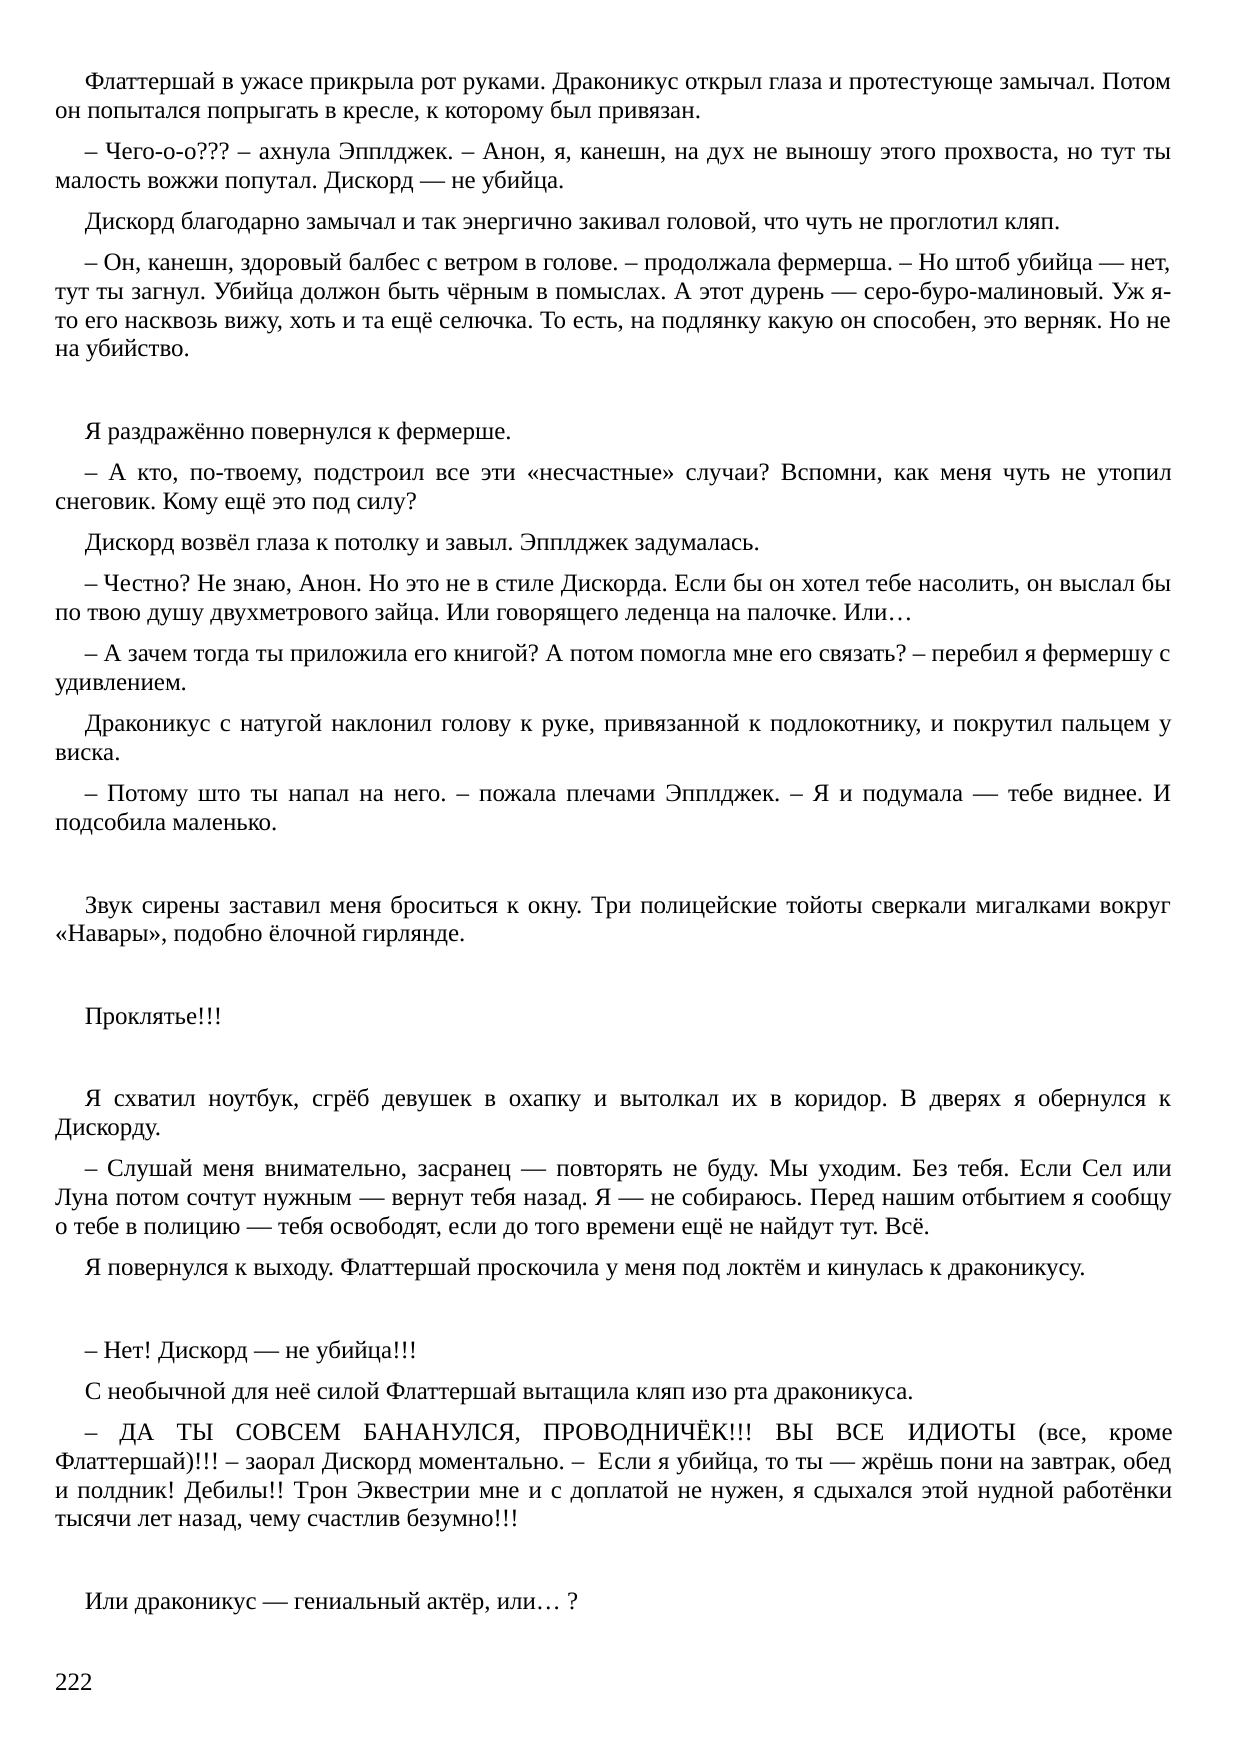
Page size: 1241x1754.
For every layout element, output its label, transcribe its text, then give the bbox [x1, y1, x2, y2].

text – А кто, по-твоему, подстроил все эти «несчастные» случаи? Вспомни, как меня чуть не утопил снеговик. Кому ещё это под силу? [55, 457, 1173, 515]
text – Слушай меня внимательно, засранец — повторять не буду. Мы уходим. Без тебя. Если Сел или Луна потом сочтут нужным — вернут тебя назад. Я — не собираюсь. Перед нашим отбытием я сообщу о тебе в полицию — тебя освободят, если до того времени ещё не найдут тут. Всё. [55, 1153, 1173, 1240]
text – Честно? Не знаю, Анон. Но это не в стиле Дискорда. Если бы он хотел тебе насолить, он выслал бы по твою душу двухметрового зайца. Или говорящего леденца на палочке. Или… [55, 568, 1173, 626]
text – ДА ТЫ СОВСЕМ БАНАНУЛСЯ, ПРОВОДНИЧЁК!!! ВЫ ВСЕ ИДИОТЫ (все, кроме Флаттершай)!!! – заорал Дискорд моментально. – Если я убийца, то ты — жрёшь пони на завтрак, обед и полдник! Дебилы!! Трон Эквестрии мне и с доплатой не нужен, я сдыхался этой нудной работёнки тысячи лет назад, чему счастлив безумно!!! [55, 1417, 1173, 1532]
text – Нет! Дискорд — не убийца!!! [55, 1335, 1173, 1363]
text Дискорд благодарно замычал и так энергично закивал головой, что чуть не проглотил кляп. [55, 206, 1173, 235]
text Я повернулся к выходу. Флаттершай проскочила у меня под локтём и кинулась к драконикусу. [55, 1252, 1173, 1281]
text Я схватил ноутбук, сгрёб девушек в охапку и вытолкал их в коридор. В дверях я обернулся к Дискорду. [55, 1083, 1173, 1141]
text – Чего-о-о??? – ахнула Эпплджек. – Анон, я, канешн, на дух не выношу этого прохвоста, но тут ты малость вожжи попутал. Дискорд — не убийца. [55, 136, 1173, 193]
text – Он, канешн, здоровый балбес с ветром в голове. – продолжала фермерша. – Но штоб убийца — нет, тут ты загнул. Убийца должон быть чёрным в помыслах. А этот дурень — серо-буро-малиновый. Уж я-то его насквозь вижу, хоть и та ещё селючка. То есть, на подлянку какую он способен, это верняк. Но не на убийство. [55, 247, 1173, 362]
text Дискорд возвёл глаза к потолку и завыл. Эпплджек задумалась. [55, 527, 1173, 556]
text Проклятье!!! [55, 1001, 1173, 1030]
text Флаттершай в ужасе прикрыла рот руками. Драконикус открыл глаза и протестующе замычал. Потом он попытался попрыгать в кресле, к которому был привязан. [55, 66, 1173, 123]
text Я раздражённо повернулся к фермерше. [55, 416, 1173, 445]
text Драконикус с натугой наклонил голову к руке, привязанной к подлокотнику, и покрутил пальцем у виска. [55, 708, 1173, 766]
text Звук сирены заставил меня броситься к окну. Три полицейские тойоты сверкали мигалками вокруг «Навары», подобно ёлочной гирлянде. [55, 890, 1173, 947]
text Или драконикус — гениальный актёр, или… ? [55, 1586, 1173, 1615]
text С необычной для неё силой Флаттершай вытащила кляп изо рта драконикуса. [55, 1376, 1173, 1405]
text – А зачем тогда ты приложила его книгой? А потом помогла мне его связать? – перебил я фермершу с удивлением. [55, 638, 1173, 696]
text – Потому што ты напал на него. – пожала плечами Эпплджек. – Я и подумала — тебе виднее. И подсобила маленько. [55, 778, 1173, 836]
